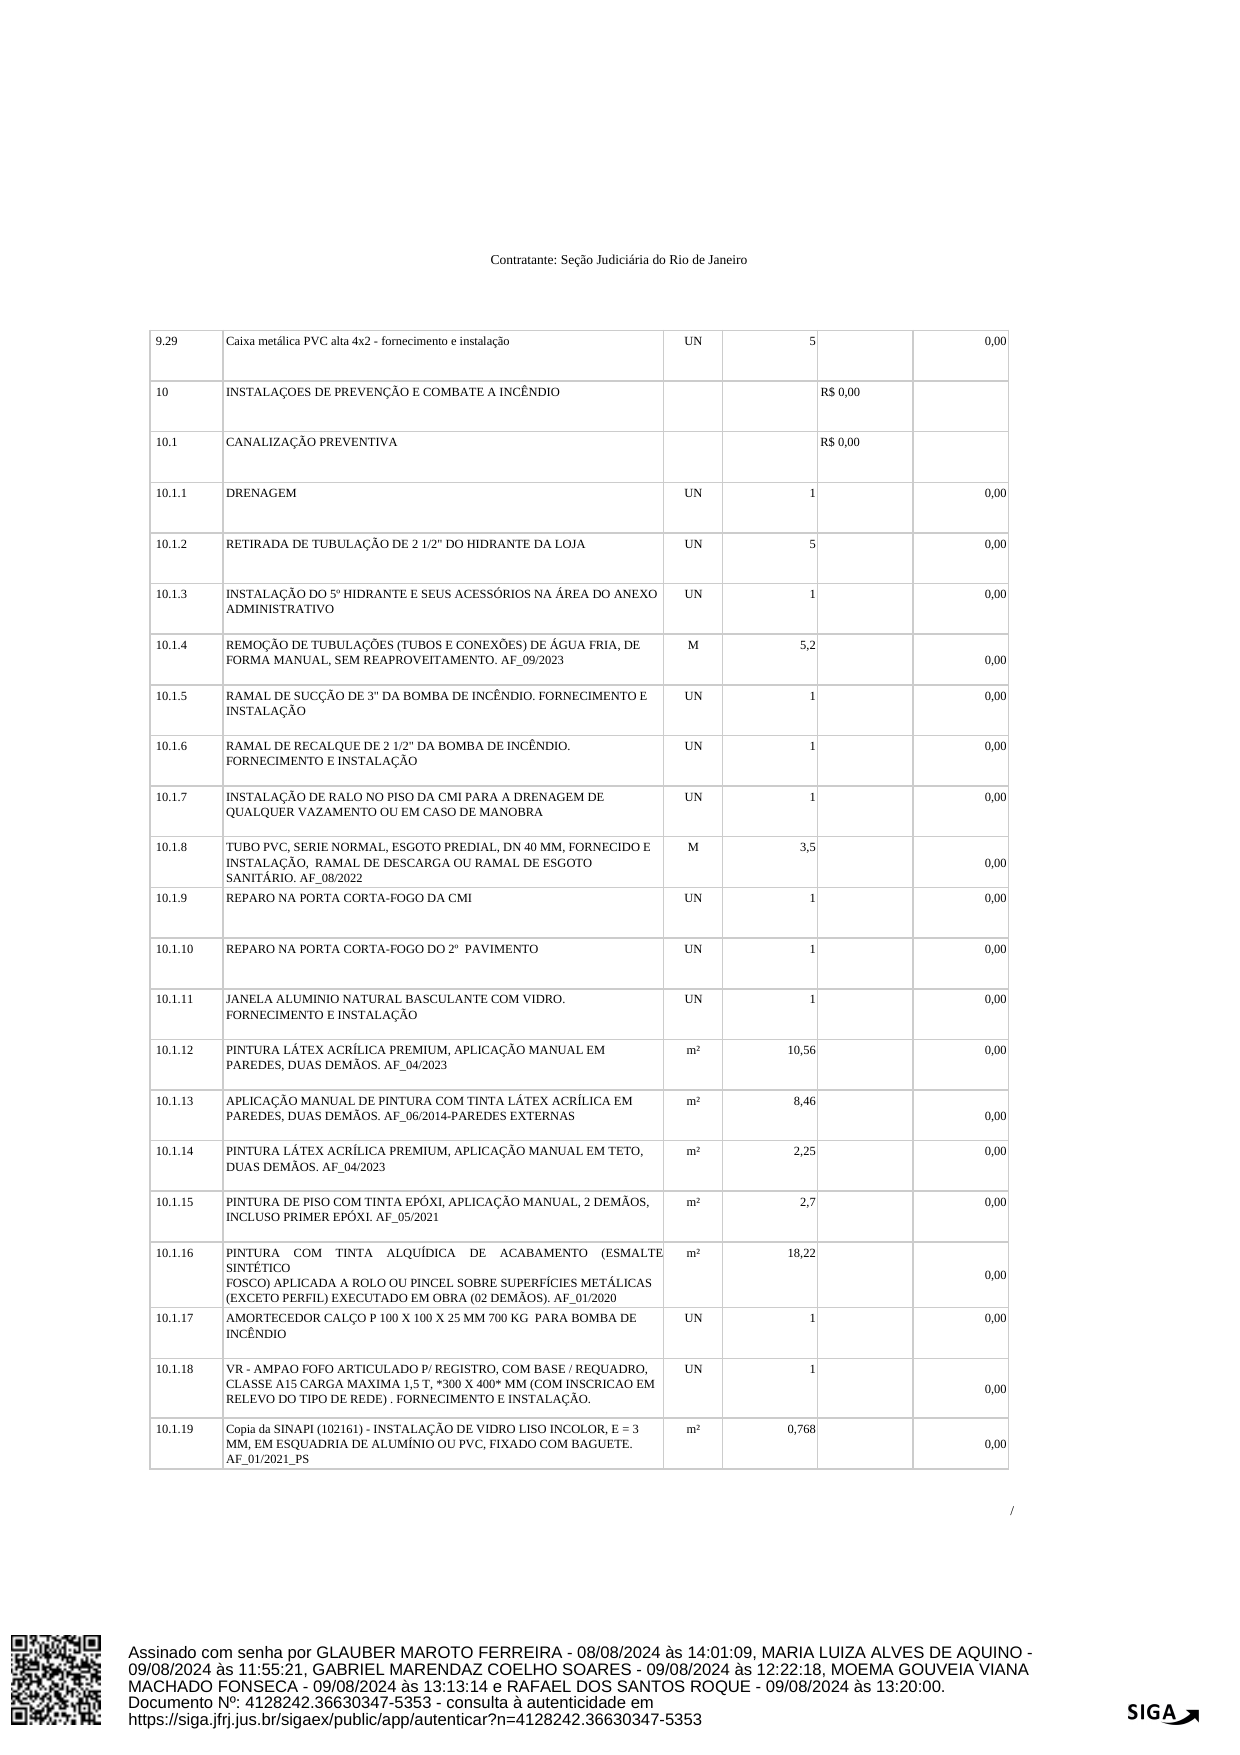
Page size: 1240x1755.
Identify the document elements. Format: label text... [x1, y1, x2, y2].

table_cell 0,00 [914, 990, 1008, 1038]
table_cell [914, 432, 1008, 481]
table_cell 0,00 [914, 1308, 1008, 1357]
table_cell [818, 1419, 912, 1468]
table_cell RAMAL DE SUCÇÃO DE 3" DA BOMBA DE INCÊNDIO. FORNECIMENTO E INSTALAÇÃO [224, 686, 663, 734]
table_cell 0,00 [914, 1040, 1008, 1089]
table_cell 10.1.12 [151, 1040, 222, 1089]
table_cell 18,22 [723, 1243, 817, 1307]
table_cell M [664, 635, 722, 684]
table_cell 0,00 [914, 483, 1008, 532]
table_cell 10.1.8 [151, 837, 222, 887]
table_cell 1 [723, 990, 817, 1038]
table_cell INSTALAÇOES DE PREVENÇÃO E COMBATE A INCÊNDIO [224, 382, 663, 431]
table_cell 0,00 [914, 584, 1008, 633]
table_cell 0,00 [914, 534, 1008, 583]
table_cell 10.1.7 [151, 787, 222, 836]
table_cell UN [664, 534, 722, 583]
table_cell 3,5 [723, 837, 817, 887]
table_cell 0,00 [914, 1359, 1008, 1417]
table_cell CANALIZAÇÃO PREVENTIVA [224, 432, 663, 481]
table_cell 10.1.9 [151, 888, 222, 937]
table_cell [818, 1141, 912, 1190]
table_cell AMORTECEDOR CALÇO P 100 X 100 X 25 MM 700 KG PARA BOMBA DE INCÊNDIO [224, 1308, 663, 1357]
table_cell [818, 534, 912, 583]
table_cell M [664, 837, 722, 887]
table_cell TUBO PVC, SERIE NORMAL, ESGOTO PREDIAL, DN 40 MM, FORNECIDO E INSTALAÇÃO, RAMAL DE DESCARGA OU RAMAL DE ESGOTO SANITÁRIO. AF_08/2022 [224, 837, 663, 887]
table_cell UN [664, 1308, 722, 1357]
table_cell m² [664, 1141, 722, 1190]
table_cell PINTURA LÁTEX ACRÍLICA PREMIUM, APLICAÇÃO MANUAL EM TETO, DUAS DEMÃOS. AF_04/2023 [224, 1141, 663, 1190]
table_cell [818, 1091, 912, 1140]
table_cell 10.1.16 [151, 1243, 222, 1307]
table_cell [664, 382, 722, 431]
table_cell APLICAÇÃO MANUAL DE PINTURA COM TINTA LÁTEX ACRÍLICA EM PAREDES, DUAS DEMÃOS. AF_06/2014-PAREDES EXTERNAS [224, 1091, 663, 1140]
table_header 5 [723, 331, 817, 380]
table_cell UN [664, 990, 722, 1038]
table_header 9.29 [151, 331, 222, 380]
table_cell UN [664, 686, 722, 734]
table_cell 1 [723, 787, 817, 836]
table_cell PINTURA DE PISO COM TINTA EPÓXI, APLICAÇÃO MANUAL, 2 DEMÃOS, INCLUSO PRIMER EPÓXI. AF_05/2021 [224, 1192, 663, 1241]
table_cell 0,00 [914, 1192, 1008, 1241]
table_cell [818, 990, 912, 1038]
table_cell [723, 432, 817, 481]
table_cell 10.1.6 [151, 736, 222, 785]
table_cell [818, 584, 912, 633]
table_cell 10.1.11 [151, 990, 222, 1038]
table_cell 0,00 [914, 635, 1008, 684]
table_header 0,00 [914, 331, 1008, 380]
table_cell 0,768 [723, 1419, 817, 1468]
table_cell 1 [723, 1308, 817, 1357]
table_cell PINTURA COM TINTA ALQUÍDICA DE ACABAMENTO (ESMALTE SINTÉTICO FOSCO) APLICADA A ROLO OU PINCEL SOBRE SUPERFÍCIES METÁLICAS (EXCETO PERFIL) EXECUTADO EM OBRA (02 DEMÃOS). AF_01/2020 [224, 1243, 663, 1307]
table_cell 5 [723, 534, 817, 583]
table_cell UN [664, 736, 722, 785]
table_cell VR - AMPAO FOFO ARTICULADO P/ REGISTRO, COM BASE / REQUADRO, CLASSE A15 CARGA MAXIMA 1,5 T, *300 X 400* MM (COM INSCRICAO EM RELEVO DO TIPO DE REDE) . FORNECIMENTO E INSTALAÇÃO. [224, 1359, 663, 1417]
table_header UN [664, 331, 722, 380]
table_cell UN [664, 939, 722, 988]
table_cell 8,46 [723, 1091, 817, 1140]
table_cell UN [664, 1359, 722, 1417]
table_cell 1 [723, 736, 817, 785]
table_cell [818, 1192, 912, 1241]
table_cell [914, 382, 1008, 431]
table_cell INSTALAÇÃO DE RALO NO PISO DA CMI PARA A DRENAGEM DE QUALQUER VAZAMENTO OU EM CASO DE MANOBRA [224, 787, 663, 836]
table_cell m² [664, 1091, 722, 1140]
table_cell m² [664, 1243, 722, 1307]
table_cell RAMAL DE RECALQUE DE 2 1/2" DA BOMBA DE INCÊNDIO. FORNECIMENTO E INSTALAÇÃO [224, 736, 663, 785]
table_cell UN [664, 584, 722, 633]
table_cell REPARO NA PORTA CORTA-FOGO DO 2º PAVIMENTO [224, 939, 663, 988]
table_cell 10 [151, 382, 222, 431]
table_cell UN [664, 787, 722, 836]
table_cell [818, 1040, 912, 1089]
table_cell 0,00 [914, 686, 1008, 734]
table_cell REPARO NA PORTA CORTA-FOGO DA CMI [224, 888, 663, 937]
table_cell 10.1.19 [151, 1419, 222, 1468]
table_cell 1 [723, 483, 817, 532]
table_cell Copia da SINAPI (102161) - INSTALAÇÃO DE VIDRO LISO INCOLOR, E = 3 MM, EM ESQUADRIA DE ALUMÍNIO OU PVC, FIXADO COM BAGUETE. AF_01/2021_PS [224, 1419, 663, 1468]
table_cell [818, 1308, 912, 1357]
table_cell [818, 1359, 912, 1417]
table_cell 0,00 [914, 939, 1008, 988]
table_cell 0,00 [914, 1419, 1008, 1468]
table_cell [818, 736, 912, 785]
table_header Caixa metálica PVC alta 4x2 - fornecimento e instalação [224, 331, 663, 380]
table_cell 10.1.13 [151, 1091, 222, 1140]
table_cell 10.1.1 [151, 483, 222, 532]
table_cell 2,7 [723, 1192, 817, 1241]
table_cell m² [664, 1419, 722, 1468]
table_cell 10.1.3 [151, 584, 222, 633]
table_cell m² [664, 1040, 722, 1089]
table_cell 1 [723, 686, 817, 734]
table_cell RETIRADA DE TUBULAÇÃO DE 2 1/2" DO HIDRANTE DA LOJA [224, 534, 663, 583]
table_cell 0,00 [914, 736, 1008, 785]
table_cell [818, 686, 912, 734]
table_cell 10,56 [723, 1040, 817, 1089]
table_cell REMOÇÃO DE TUBULAÇÕES (TUBOS E CONEXÕES) DE ÁGUA FRIA, DE FORMA MANUAL, SEM REAPROVEITAMENTO. AF_09/2023 [224, 635, 663, 684]
table_cell 10.1.2 [151, 534, 222, 583]
table_cell [818, 1243, 912, 1307]
table_cell 10.1 [151, 432, 222, 481]
table_cell 0,00 [914, 787, 1008, 836]
table_cell [818, 483, 912, 532]
table_cell DRENAGEM [224, 483, 663, 532]
table_header [818, 331, 912, 380]
table_cell 1 [723, 584, 817, 633]
table_cell 2,25 [723, 1141, 817, 1190]
table_cell 10.1.10 [151, 939, 222, 988]
table_cell 10.1.15 [151, 1192, 222, 1241]
table_cell [818, 635, 912, 684]
table_cell [818, 787, 912, 836]
table_cell 0,00 [914, 888, 1008, 937]
table_cell UN [664, 483, 722, 532]
table_cell UN [664, 888, 722, 937]
table_cell 0,00 [914, 1091, 1008, 1140]
table_cell 0,00 [914, 1141, 1008, 1190]
table_cell 1 [723, 939, 817, 988]
table_cell 10.1.14 [151, 1141, 222, 1190]
table_cell [818, 939, 912, 988]
table_cell R$ 0,00 [818, 382, 912, 431]
table_cell 5,2 [723, 635, 817, 684]
table_cell 10.1.17 [151, 1308, 222, 1357]
table_cell JANELA ALUMINIO NATURAL BASCULANTE COM VIDRO. FORNECIMENTO E INSTALAÇÃO [224, 990, 663, 1038]
table_cell [818, 888, 912, 937]
table_cell 0,00 [914, 837, 1008, 887]
table_cell 10.1.18 [151, 1359, 222, 1417]
table_cell m² [664, 1192, 722, 1241]
table_cell [723, 382, 817, 431]
table_cell 1 [723, 888, 817, 937]
table_cell 10.1.5 [151, 686, 222, 734]
table_cell 10.1.4 [151, 635, 222, 684]
table_cell INSTALAÇÃO DO 5º HIDRANTE E SEUS ACESSÓRIOS NA ÁREA DO ANEXO ADMINISTRATIVO [224, 584, 663, 633]
table_cell 0,00 [914, 1243, 1008, 1307]
table_cell PINTURA LÁTEX ACRÍLICA PREMIUM, APLICAÇÃO MANUAL EM PAREDES, DUAS DEMÃOS. AF_04/2023 [224, 1040, 663, 1089]
table_cell R$ 0,00 [818, 432, 912, 481]
table_cell [664, 432, 722, 481]
table_cell 1 [723, 1359, 817, 1417]
table_cell [818, 837, 912, 887]
